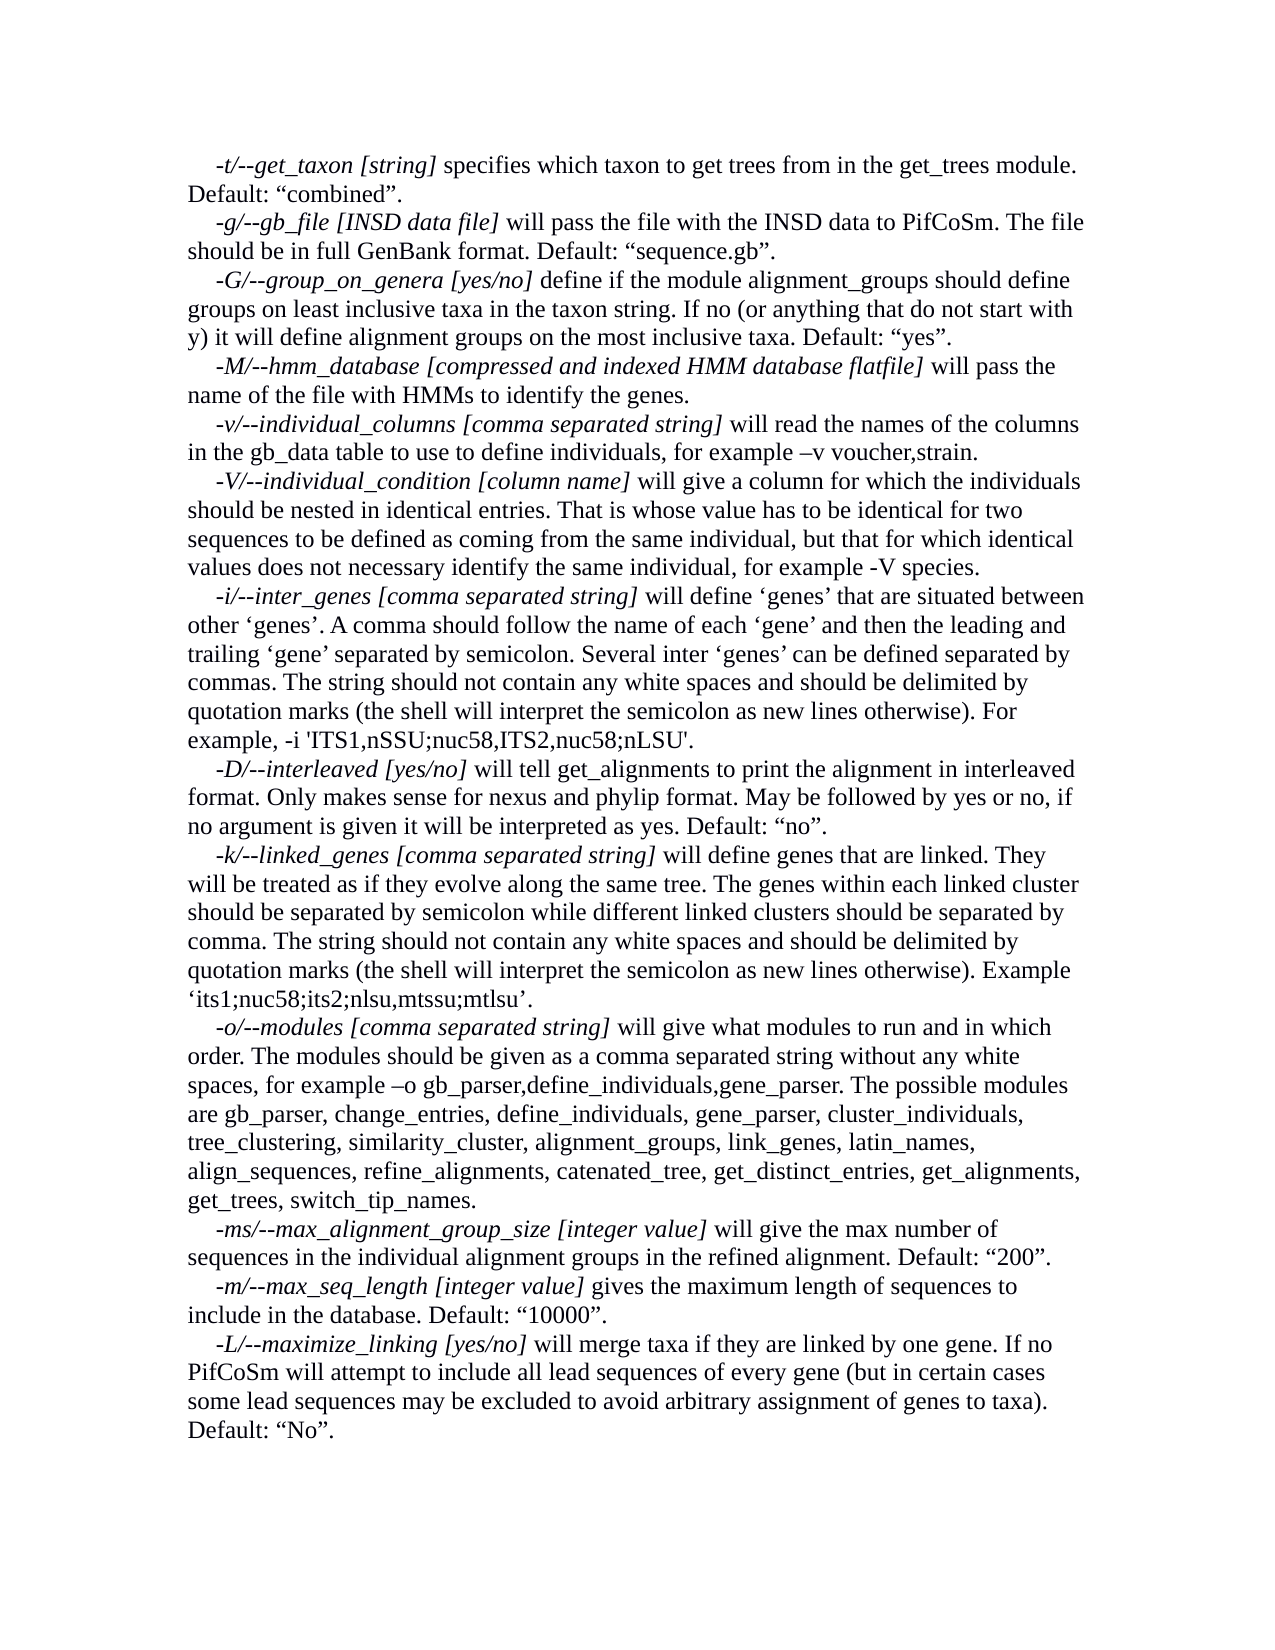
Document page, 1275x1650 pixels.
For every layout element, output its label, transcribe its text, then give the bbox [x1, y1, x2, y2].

text -v/--individual_columns [comma separated string] will read the names of the columns in the gb_data table to use to define individuals, for example –v voucher,strain. [187, 409, 1087, 466]
text -o/--modules [comma separated string] will give what modules to run and in which order. The modules should be given as a comma separated string without any white spaces, for example –o gb_parser,define_individuals,gene_parser. The possible modules are gb_parser, change_entries, define_individuals, gene_parser, cluster_individuals, tree_clustering, similarity_cluster, alignment_groups, link_genes, latin_names, align_sequences, refine_alignments, catenated_tree, get_distinct_entries, get_alignments, get_trees, switch_tip_names. [187, 1012, 1087, 1214]
text -k/--linked_genes [comma separated string] will define genes that are linked. They will be treated as if they evolve along the same tree. The genes within each linked cluster should be separated by semicolon while different linked clusters should be separated by comma. The string should not contain any white spaces and should be delimited by quotation marks (the shell will interpret the semicolon as new lines otherwise). Example ‘its1;nuc58;its2;nlsu,mtssu;mtlsu’. [187, 840, 1087, 1012]
text -M/--hmm_database [compressed and indexed HMM database flatfile] will pass the name of the file with HMMs to identify the genes. [187, 351, 1087, 409]
text -ms/--max_alignment_group_size [integer value] will give the max number of sequences in the individual alignment groups in the refined alignment. Default: “200”. [187, 1214, 1087, 1271]
text -t/--get_taxon [string] specifies which taxon to get trees from in the get_trees module. Default: “combined”. [187, 150, 1087, 207]
text -D/--interleaved [yes/no] will tell get_alignments to print the alignment in interleaved format. Only makes sense for nexus and phylip format. May be followed by yes or no, if no argument is given it will be interpreted as yes. Default: “no”. [187, 754, 1087, 840]
text -g/--gb_file [INSD data file] will pass the file with the INSD data to PifCoSm. The file should be in full GenBank format. Default: “sequence.gb”. [187, 207, 1087, 265]
text -V/--individual_condition [column name] will give a column for which the individuals should be nested in identical entries. That is whose value has to be identical for two sequences to be defined as coming from the same individual, but that for which identical values does not necessary identify the same individual, for example -V species. [187, 466, 1087, 581]
text -L/--maximize_linking [yes/no] will merge taxa if they are linked by one gene. If no PifCoSm will attempt to include all lead sequences of every gene (but in certain cases some lead sequences may be excluded to avoid arbitrary assignment of genes to taxa). Default: “No”. [187, 1329, 1087, 1444]
text -i/--inter_genes [comma separated string] will define ‘genes’ that are situated between other ‘genes’. A comma should follow the name of each ‘gene’ and then the leading and trailing ‘gene’ separated by semicolon. Several inter ‘genes’ can be defined separated by commas. The string should not contain any white spaces and should be delimited by quotation marks (the shell will interpret the semicolon as new lines otherwise). For example, -i 'ITS1,nSSU;nuc58,ITS2,nuc58;nLSU'. [187, 581, 1087, 754]
text -G/--group_on_genera [yes/no] define if the module alignment_groups should define groups on least inclusive taxa in the taxon string. If no (or anything that do not start with y) it will define alignment groups on the most inclusive taxa. Default: “yes”. [187, 265, 1087, 351]
text -m/--max_seq_length [integer value] gives the maximum length of sequences to include in the database. Default: “10000”. [187, 1271, 1087, 1329]
